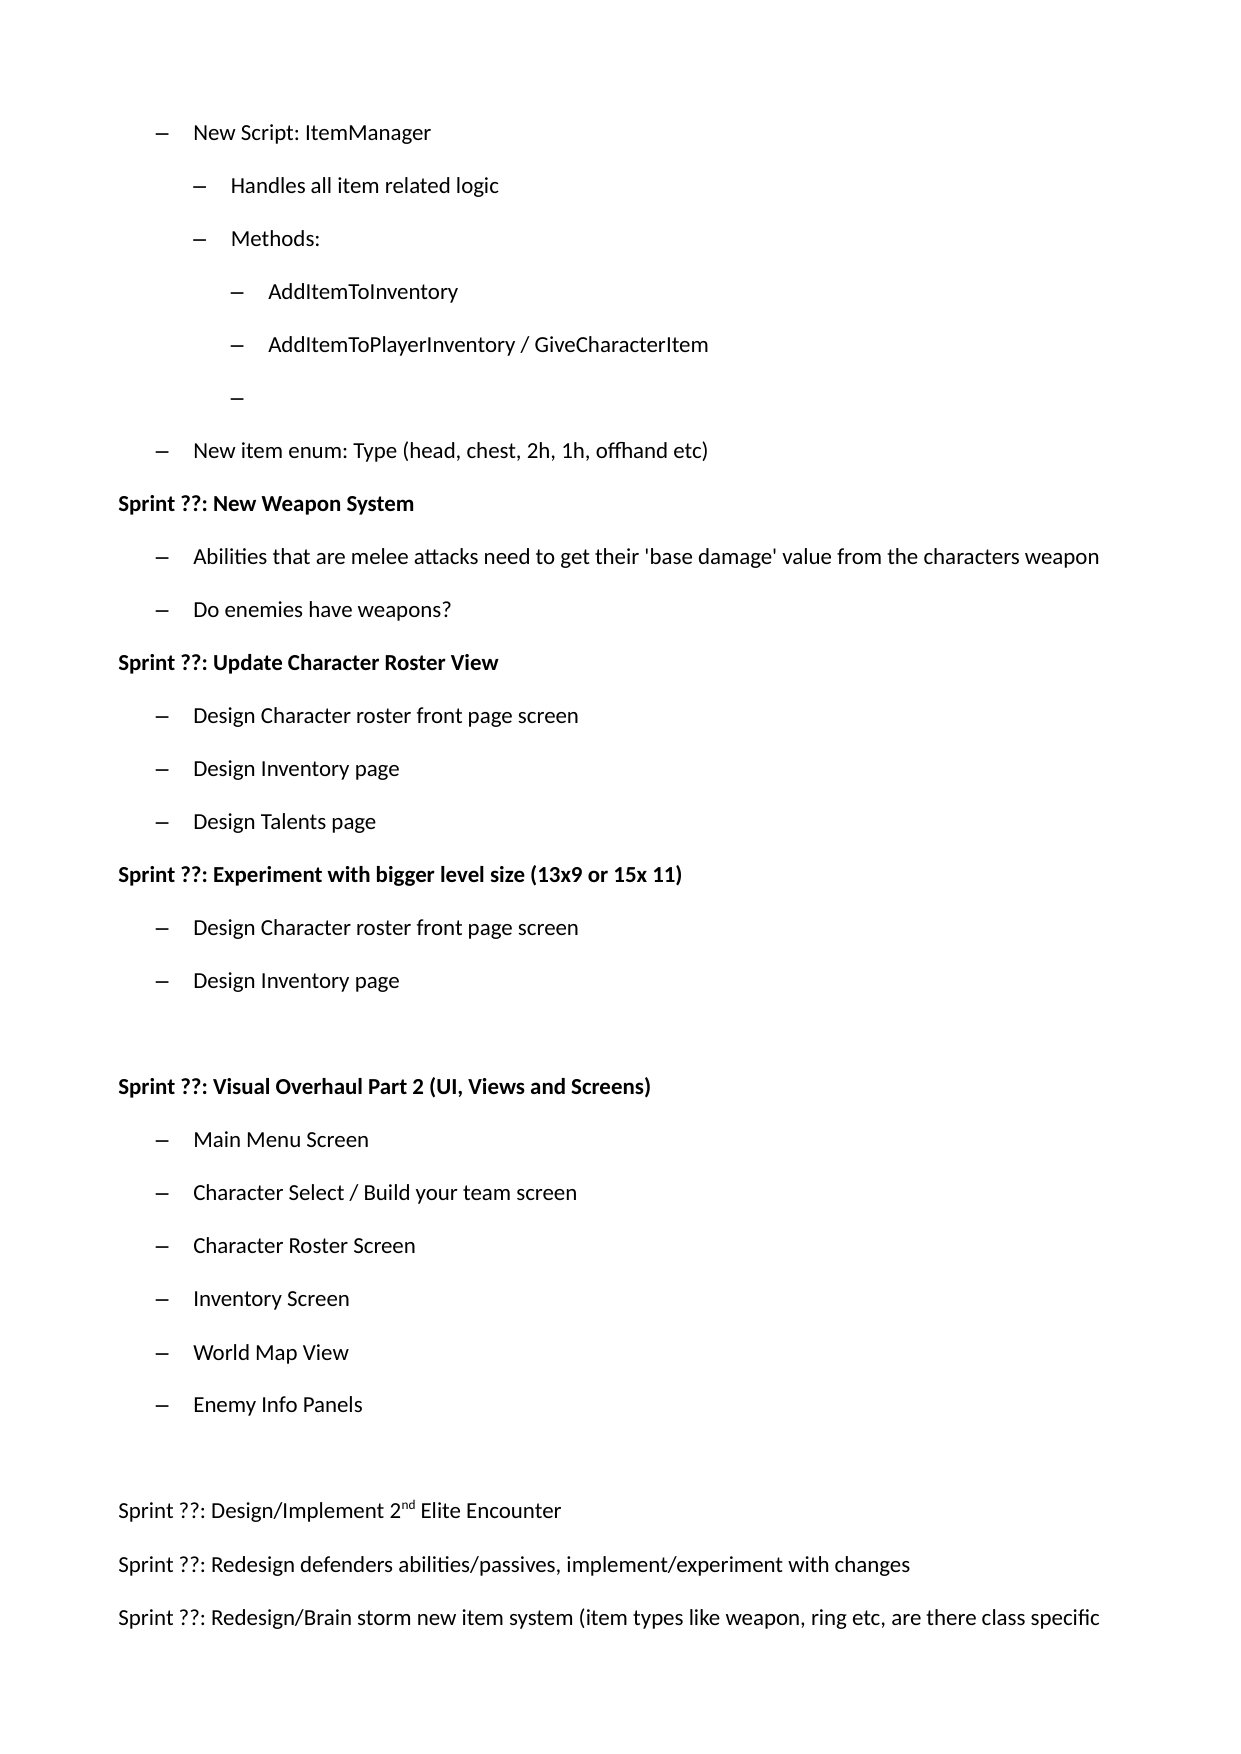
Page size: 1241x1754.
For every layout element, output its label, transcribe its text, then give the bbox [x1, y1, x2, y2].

list Character Select / Build your team screen [156, 1178, 1122, 1207]
text Sprint ??: Design/Implement 2nd Elite Encounter [118, 1497, 1122, 1525]
list World Map View [156, 1338, 1122, 1366]
text Sprint ??: New Weapon System [118, 489, 1122, 517]
list Design Inventory page [156, 754, 1122, 782]
list Design Talents page [156, 807, 1122, 835]
list AddItemToPlayerInventory / GiveCharacterItem [231, 330, 1122, 358]
text Sprint ??: Redesign/Brain storm new item system (item types like weapon, ring etc, are there class specific [118, 1603, 1122, 1631]
list Enemy Info Panels [156, 1391, 1122, 1419]
list Methods: [193, 224, 1122, 252]
list Design Inventory page [156, 966, 1122, 994]
list Do enemies have weapons? [156, 595, 1122, 623]
text Sprint ??: Experiment with bigger level size (13x9 or 15x 11) [118, 860, 1122, 888]
list New Script: ItemManager [156, 118, 1122, 146]
list Inventory Screen [156, 1284, 1122, 1313]
list Main Menu Screen [156, 1126, 1122, 1153]
list New item enum: Type (head, chest, 2h, 1h, offhand etc) [156, 436, 1122, 464]
text Sprint ??: Update Character Roster View [118, 648, 1122, 676]
text Sprint ??: Redesign defenders abilities/passives, implement/experiment with changes [118, 1550, 1122, 1578]
text Sprint ??: Visual Overhaul Part 2 (UI, Views and Screens) [118, 1072, 1122, 1101]
list Design Character roster front page screen [156, 701, 1122, 729]
list Character Roster Screen [156, 1232, 1122, 1259]
list Abilities that are melee attacks need to get their 'base damage' value from the characters weapon [156, 542, 1122, 570]
list Design Character roster front page screen [156, 913, 1122, 941]
list Handles all item related logic [193, 171, 1122, 199]
list AddItemToInventory [231, 277, 1122, 305]
